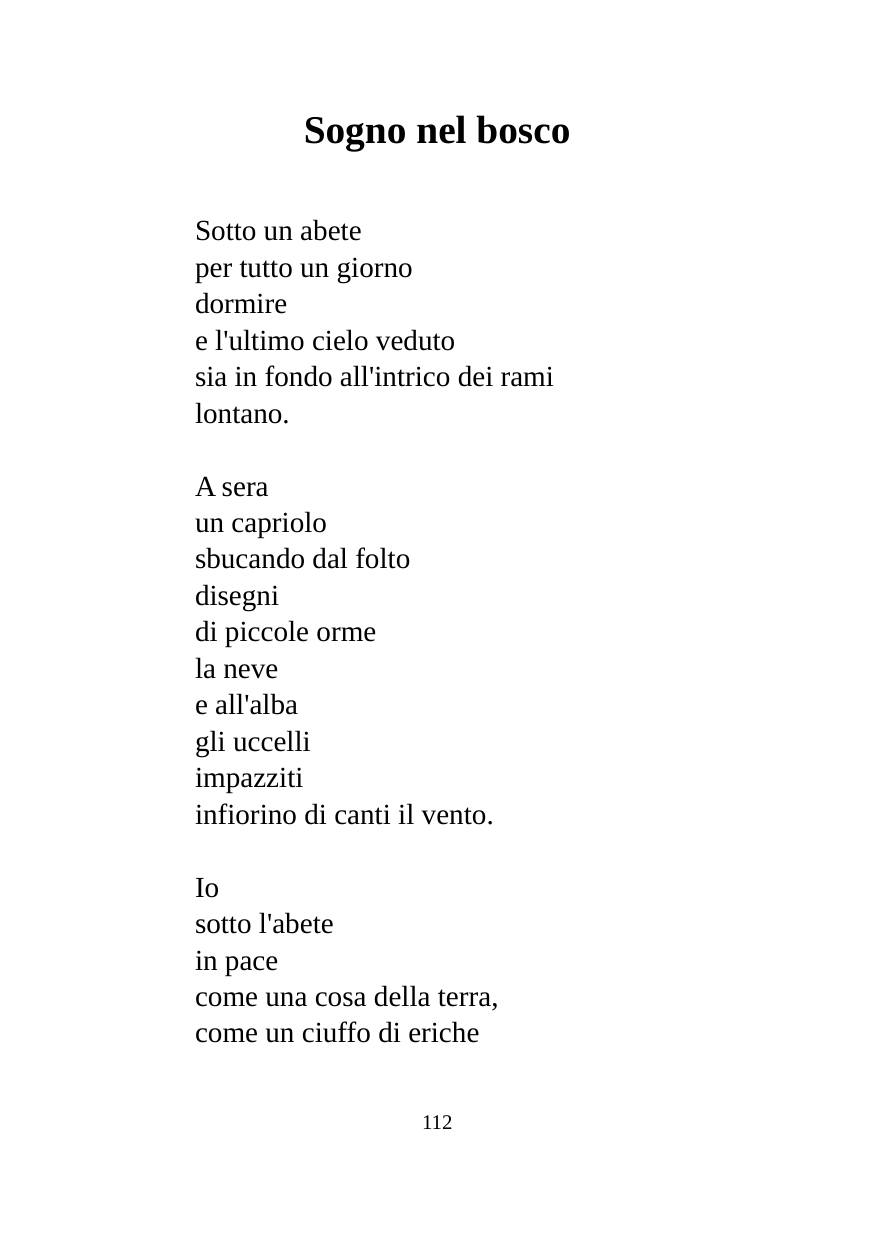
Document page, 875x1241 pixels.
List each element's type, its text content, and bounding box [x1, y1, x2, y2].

text e all'alba [195, 687, 768, 721]
text lontano. [195, 396, 768, 429]
text sbucando dal folto [195, 542, 768, 575]
text in pace [195, 943, 768, 976]
text dormire [195, 286, 768, 320]
text di piccole orme [195, 614, 768, 648]
text un capriolo [195, 505, 768, 539]
text infiorino di canti il vento. [195, 797, 768, 830]
text A sera [195, 469, 768, 502]
text Sotto un abete [195, 213, 768, 247]
text come una cosa della terra, [195, 979, 768, 1013]
text per tutto un giorno [195, 250, 768, 283]
text sia in fondo all'intrico dei rami [195, 359, 768, 393]
subtitle Sogno nel bosco [106, 106, 768, 152]
text impazziti [195, 760, 768, 794]
text e l'ultimo cielo veduto [195, 323, 768, 356]
text gli uccelli [195, 724, 768, 757]
text disegni [195, 578, 768, 612]
text la neve [195, 651, 768, 684]
text Io [195, 870, 768, 903]
text come un ciuffo di eriche [195, 1016, 768, 1049]
text sotto l'abete [195, 906, 768, 940]
